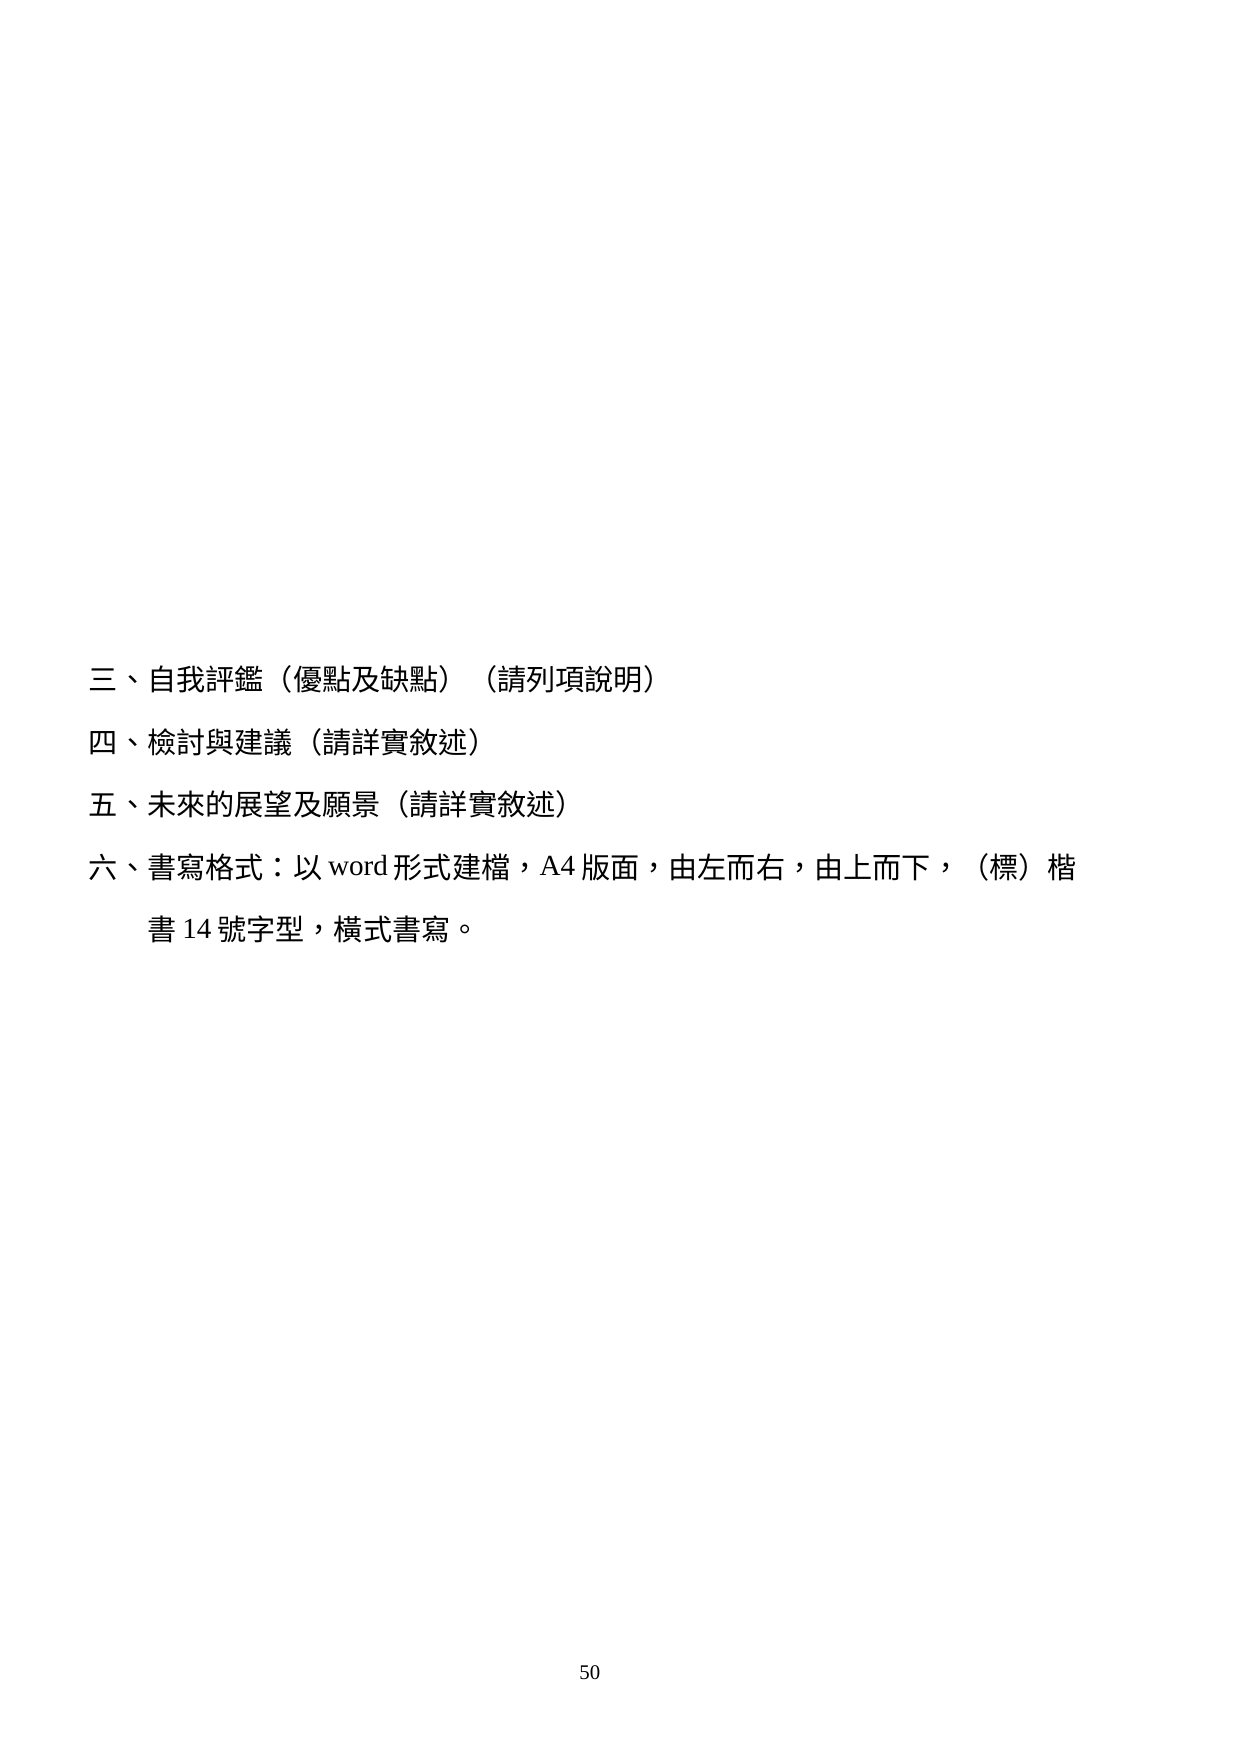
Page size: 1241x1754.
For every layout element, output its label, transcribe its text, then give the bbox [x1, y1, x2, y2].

text 三、自我評鑑（優點及缺點）（請列項說明） [89, 636, 1090, 699]
text 四、檢討與建議（請詳實敘述） [89, 699, 1090, 761]
text 五、未來的展望及願景（請詳實敘述） [89, 761, 1090, 824]
text 六、書寫格式：以word形式建檔，A4版面，由左而右，由上而下，（標）楷書14號字型，橫式書寫。 [89, 824, 1090, 949]
